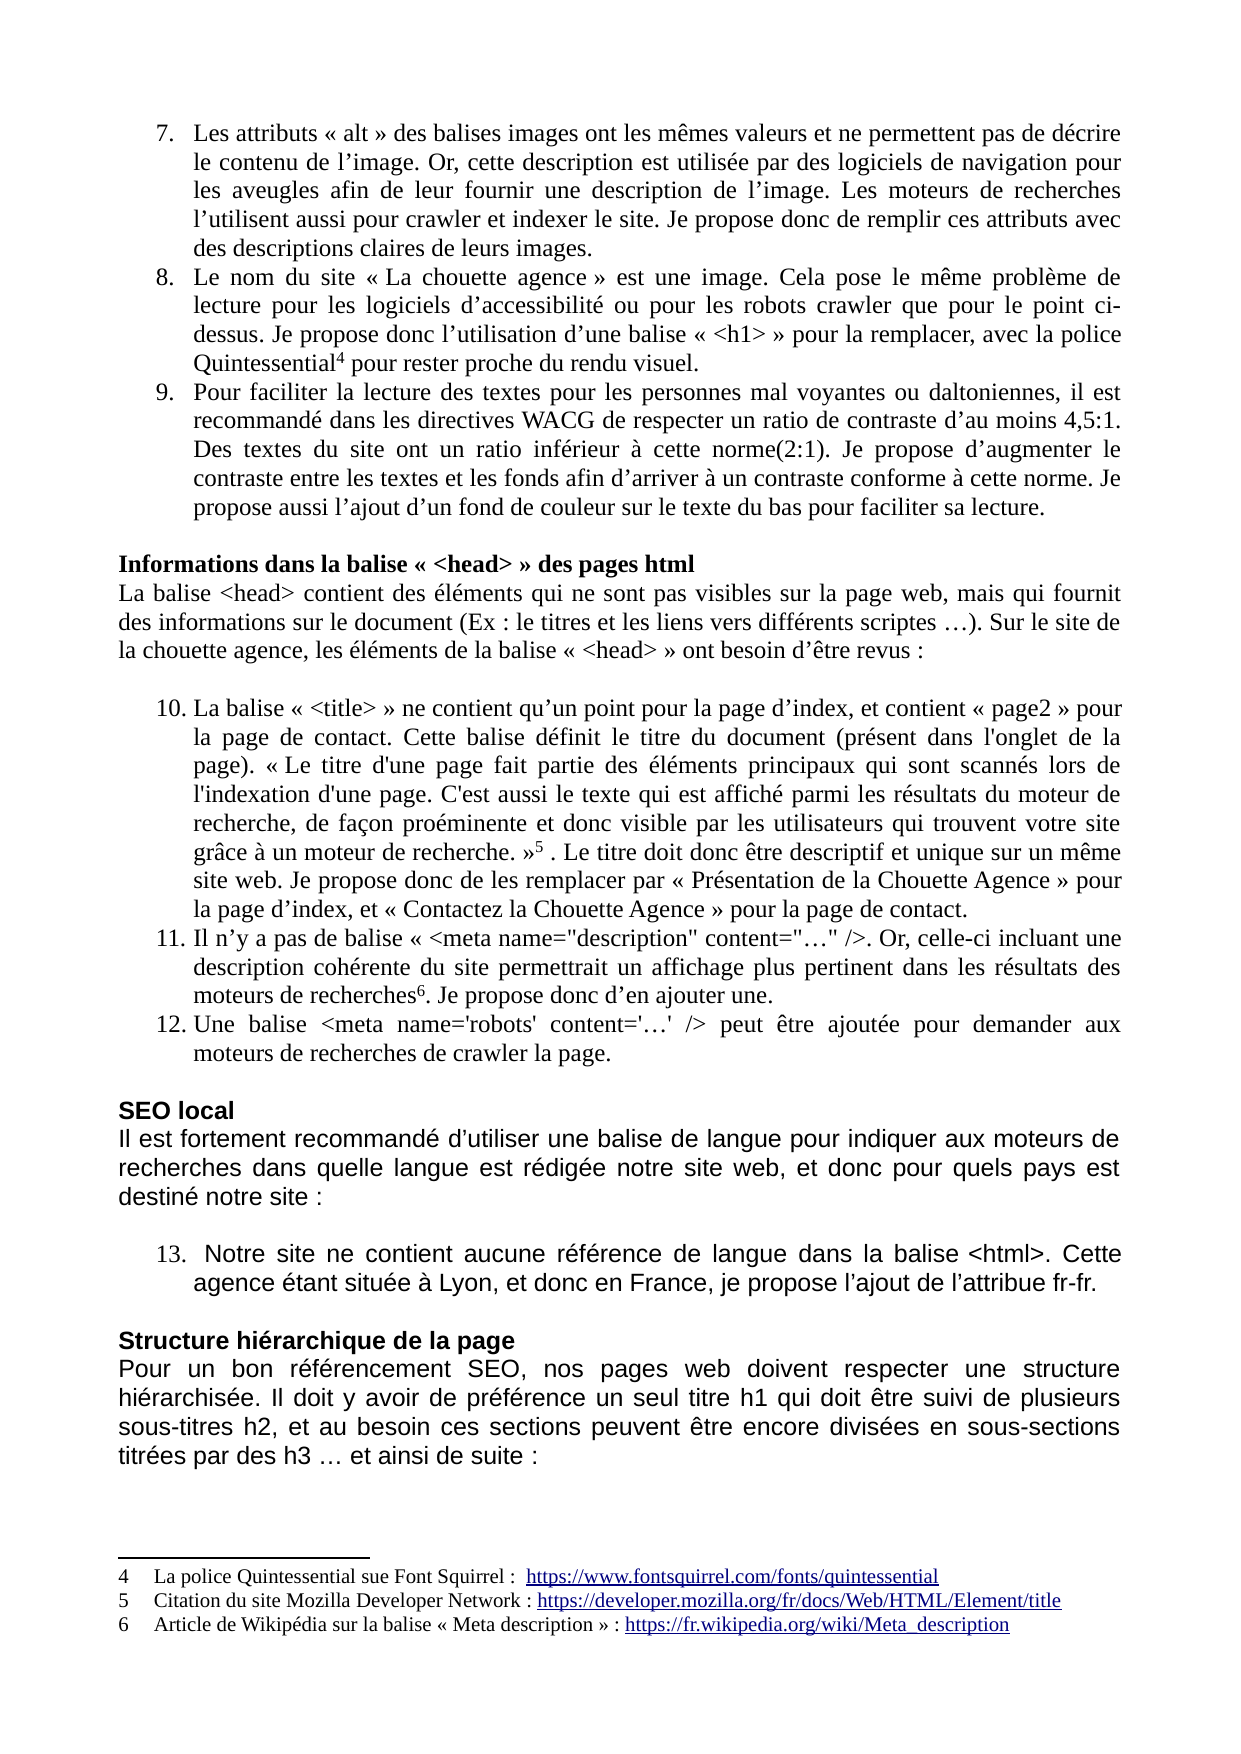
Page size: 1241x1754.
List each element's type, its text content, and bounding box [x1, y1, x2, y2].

text La balise <head> contient des éléments qui ne sont pas visibles sur la page web, mais qui fournit des informations sur le document (Ex : le titres et les liens vers différents scriptes …). Sur le site de la chouette agence, les éléments de la balise « <head> » ont besoin d’être revus : [118, 578, 1122, 664]
text SEO local [118, 1096, 1122, 1124]
list Il n’y a pas de balise « <meta name="description" content="…" />. Or, celle-ci incluant une description cohérente du site permettrait un affichage plus pertinent dans les résultats des moteurs de recherches. Je propose donc d’en ajouter une. [156, 923, 1122, 1009]
text Informations dans la balise « <head> » des pages html [118, 549, 1122, 578]
list Article de Wikipédia sur la balise « Meta description » : https://fr.wikipedia.org/wiki/Meta_description [118, 1612, 1122, 1636]
list Les attributs « alt » des balises images ont les mêmes valeurs et ne permettent pas de décrire le contenu de l’image. Or, cette description est utilisée par des logiciels de navigation pour les aveugles afin de leur fournir une description de l’image. Les moteurs de recherches l’utilisent aussi pour crawler et indexer le site. Je propose donc de remplir ces attributs avec des descriptions claires de leurs images. [156, 118, 1122, 262]
list La police Quintessential sue Font Squirrel : https://www.fontsquirrel.com/fonts/quintessential [118, 1564, 1122, 1588]
list Une balise <meta name='robots' content='…' /> peut être ajoutée pour demander aux moteurs de recherches de crawler la page. [156, 1009, 1122, 1067]
text Structure hiérarchique de la page [118, 1326, 1122, 1354]
list Le nom du site « La chouette agence » est une image. Cela pose le même problème de lecture pour les logiciels d’accessibilité ou pour les robots crawler que pour le point ci-dessus. Je propose donc l’utilisation d’une balise « <h1> » pour la remplacer, avec la police Quintessential pour rester proche du rendu visuel. [156, 262, 1122, 377]
list La balise « <title> » ne contient qu’un point pour la page d’index, et contient « page2 » pour la page de contact. Cette balise définit le titre du document (présent dans l'onglet de la page). « Le titre d'une page fait partie des éléments principaux qui sont scannés lors de l'indexation d'une page. C'est aussi le texte qui est affiché parmi les résultats du moteur de recherche, de façon proéminente et donc visible par les utilisateurs qui trouvent votre site grâce à un moteur de recherche. » . Le titre doit donc être descriptif et unique sur un même site web. Je propose donc de les remplacer par « Présentation de la Chouette Agence » pour la page d’index, et « Contactez la Chouette Agence » pour la page de contact. [156, 693, 1122, 923]
text Il est fortement recommandé d’utiliser une balise de langue pour indiquer aux moteurs de recherches dans quelle langue est rédigée notre site web, et donc pour quels pays est destiné notre site : [118, 1124, 1122, 1211]
list Citation du site Mozilla Developer Network : https://developer.mozilla.org/fr/docs/Web/HTML/Element/title [118, 1588, 1122, 1612]
text Pour un bon référencement SEO, nos pages web doivent respecter une structure hiérarchisée. Il doit y avoir de préférence un seul titre h1 qui doit être suivi de plusieurs sous-titres h2, et au besoin ces sections peuvent être encore divisées en sous-sections titrées par des h3 … et ainsi de suite : [118, 1354, 1122, 1469]
list Notre site ne contient aucune référence de langue dans la balise <html>. Cette agence étant située à Lyon, et donc en France, je propose l’ajout de l’attribue fr-fr. [156, 1239, 1122, 1297]
list Pour faciliter la lecture des textes pour les personnes mal voyantes ou daltoniennes, il est recommandé dans les directives WACG de respecter un ratio de contraste d’au moins 4,5:1. Des textes du site ont un ratio inférieur à cette norme(2:1). Je propose d’augmenter le contraste entre les textes et les fonds afin d’arriver à un contraste conforme à cette norme. Je propose aussi l’ajout d’un fond de couleur sur le texte du bas pour faciliter sa lecture. [156, 377, 1122, 521]
